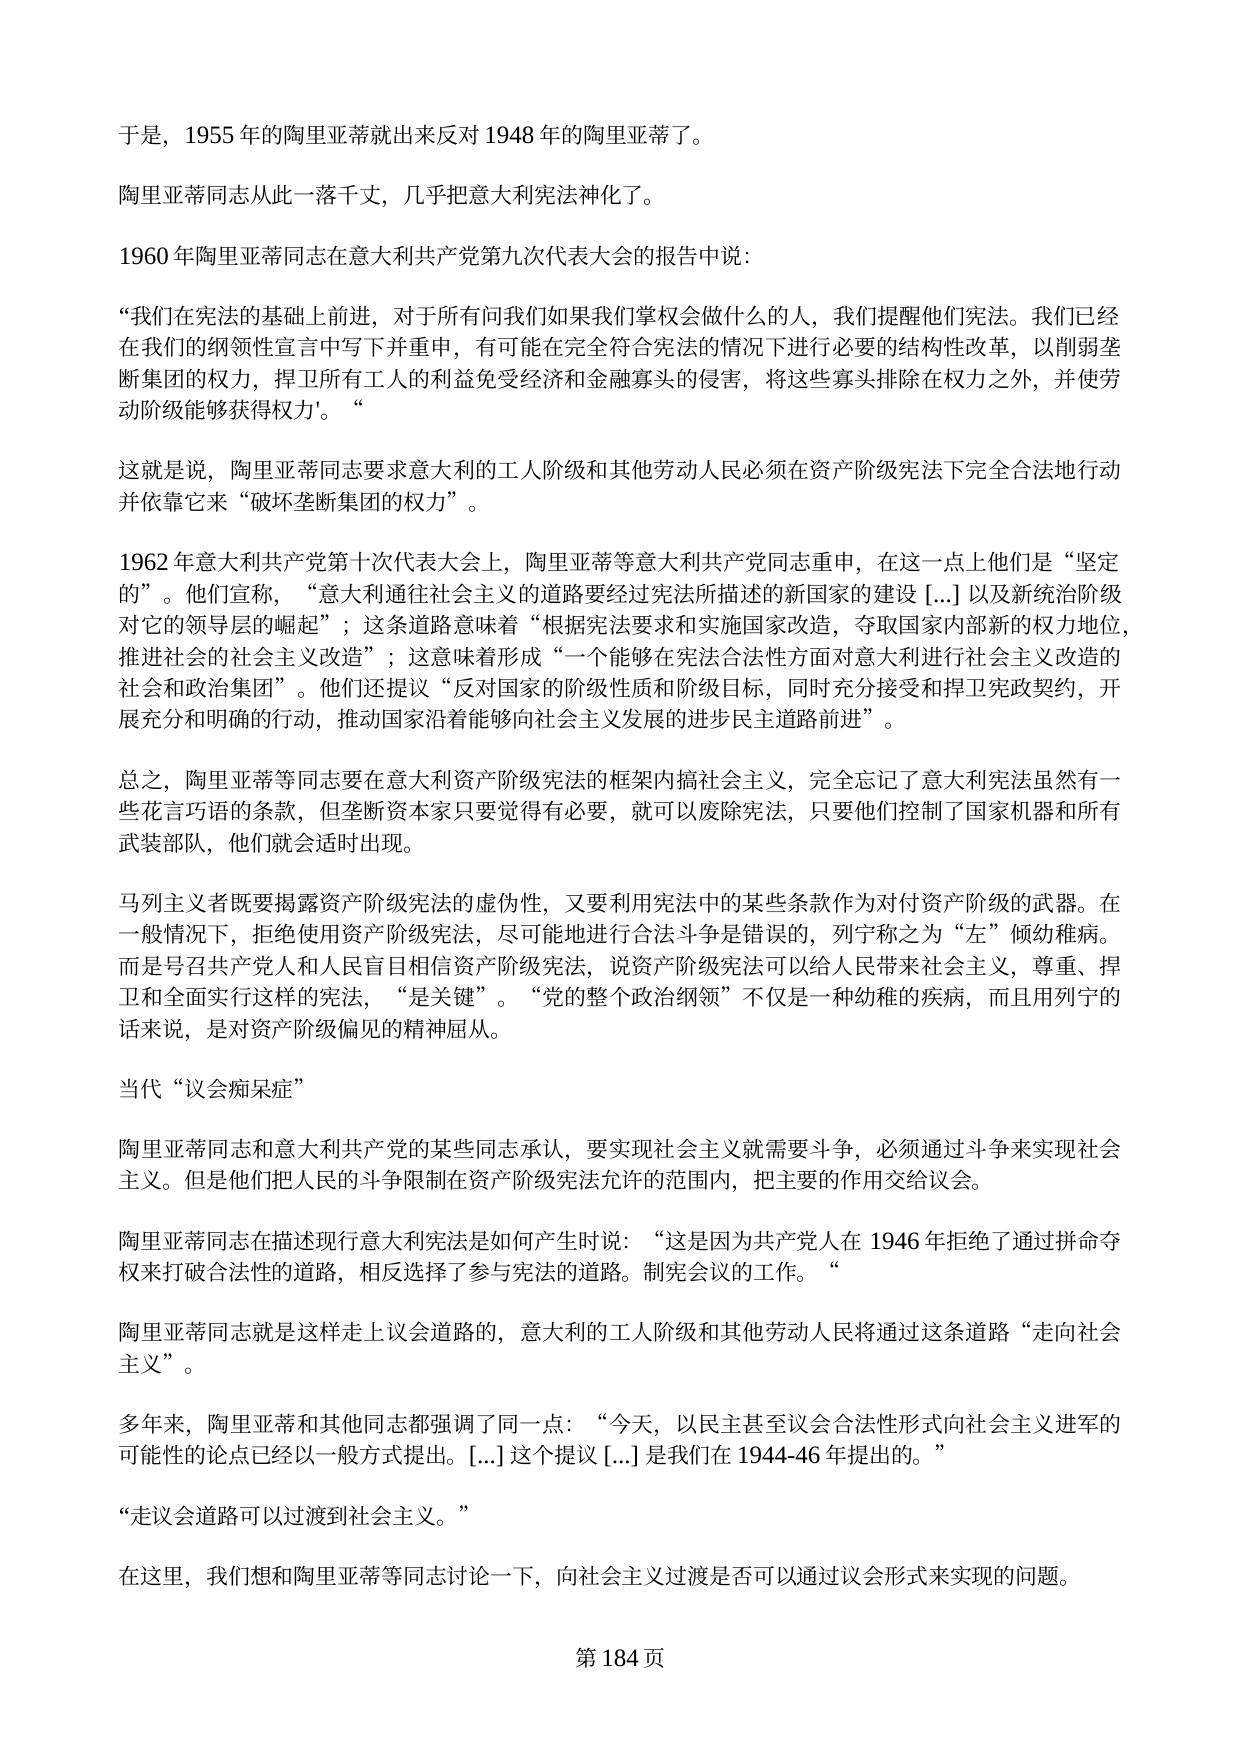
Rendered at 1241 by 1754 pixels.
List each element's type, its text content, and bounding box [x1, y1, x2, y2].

text “我们在宪法的基础上前进，对于所有问我们如果我们掌权会做什么的人，我们提醒他们宪法。我们已经在我们的纲领性宣言中写下并重申，有可能在完全符合宪法的情况下进行必要的结构性改革，以削弱垄断集团的权力，捍卫所有工人的利益免受经济和金融寡头的侵害，将这些寡头排除在权力之外，并使劳动阶级能够获得权力'。“ [118, 299, 1122, 425]
text 马列主义者既要揭露资产阶级宪法的虚伪性，又要利用宪法中的某些条款作为对付资产阶级的武器。在一般情况下，拒绝使用资产阶级宪法，尽可能地进行合法斗争是错误的，列宁称之为“左”倾幼稚病。而是号召共产党人和人民盲目相信资产阶级宪法，说资产阶级宪法可以给人民带来社会主义，尊重、捍卫和全面实行这样的宪法，“是关键”。“党的整个政治纲领”不仅是一种幼稚的疾病，而且用列宁的话来说，是对资产阶级偏见的精神屈从。 [118, 886, 1122, 1043]
text 于是，1955年的陶里亚蒂就出来反对1948年的陶里亚蒂了。 [118, 118, 1122, 150]
text 总之，陶里亚蒂等同志要在意大利资产阶级宪法的框架内搞社会主义，完全忘记了意大利宪法虽然有一些花言巧语的条款，但垄断资本家只要觉得有必要，就可以废除宪法，只要他们控制了国家机器和所有武装部队，他们就会适时出现。 [118, 763, 1122, 857]
text 陶里亚蒂同志从此一落千丈，几乎把意大利宪法神化了。 [118, 179, 1122, 210]
text 当代“议会痴呆症” [118, 1072, 1122, 1103]
text “走议会道路可以过渡到社会主义。” [118, 1499, 1122, 1530]
text 这就是说，陶里亚蒂同志要求意大利的工人阶级和其他劳动人民必须在资产阶级宪法下完全合法地行动并依靠它来“破坏垄断集团的权力”。 [118, 454, 1122, 517]
text 陶里亚蒂同志在描述现行意大利宪法是如何产生时说：“这是因为共产党人在1946年拒绝了通过拼命夺权来打破合法性的道路，相反选择了参与宪法的道路。制宪会议的工作。“ [118, 1224, 1122, 1287]
text 陶里亚蒂同志就是这样走上议会道路的，意大利的工人阶级和其他劳动人民将通过这条道路“走向社会主义”。 [118, 1316, 1122, 1378]
text 1960年陶里亚蒂同志在意大利共产党第九次代表大会的报告中说： [118, 239, 1122, 270]
text 多年来，陶里亚蒂和其他同志都强调了同一点：“今天，以民主甚至议会合法性形式向社会主义进军的可能性的论点已经以一般方式提出。[...] 这个提议 [...] 是我们在1944-46年提出的。” [118, 1407, 1122, 1470]
text 1962年意大利共产党第十次代表大会上，陶里亚蒂等意大利共产党同志重申，在这一点上他们是“坚定的”。他们宣称，“意大利通往社会主义的道路要经过宪法所描述的新国家的建设 [...] 以及新统治阶级对它的领导层的崛起”；这条道路意味着“根据宪法要求和实施国家改造，夺取国家内部新的权力地位，推进社会的社会主义改造”；这意味着形成“一个能够在宪法合法性方面对意大利进行社会主义改造的社会和政治集团”。他们还提议“反对国家的阶级性质和阶级目标，同时充分接受和捍卫宪政契约，开展充分和明确的行动，推动国家沿着能够向社会主义发展的进步民主道路前进”。 [118, 545, 1122, 734]
text 在这里，我们想和陶里亚蒂等同志讨论一下，向社会主义过渡是否可以通过议会形式来实现的问题。 [118, 1559, 1122, 1591]
text 陶里亚蒂同志和意大利共产党的某些同志承认，要实现社会主义就需要斗争，必须通过斗争来实现社会主义。但是他们把人民的斗争限制在资产阶级宪法允许的范围内，把主要的作用交给议会。 [118, 1132, 1122, 1195]
